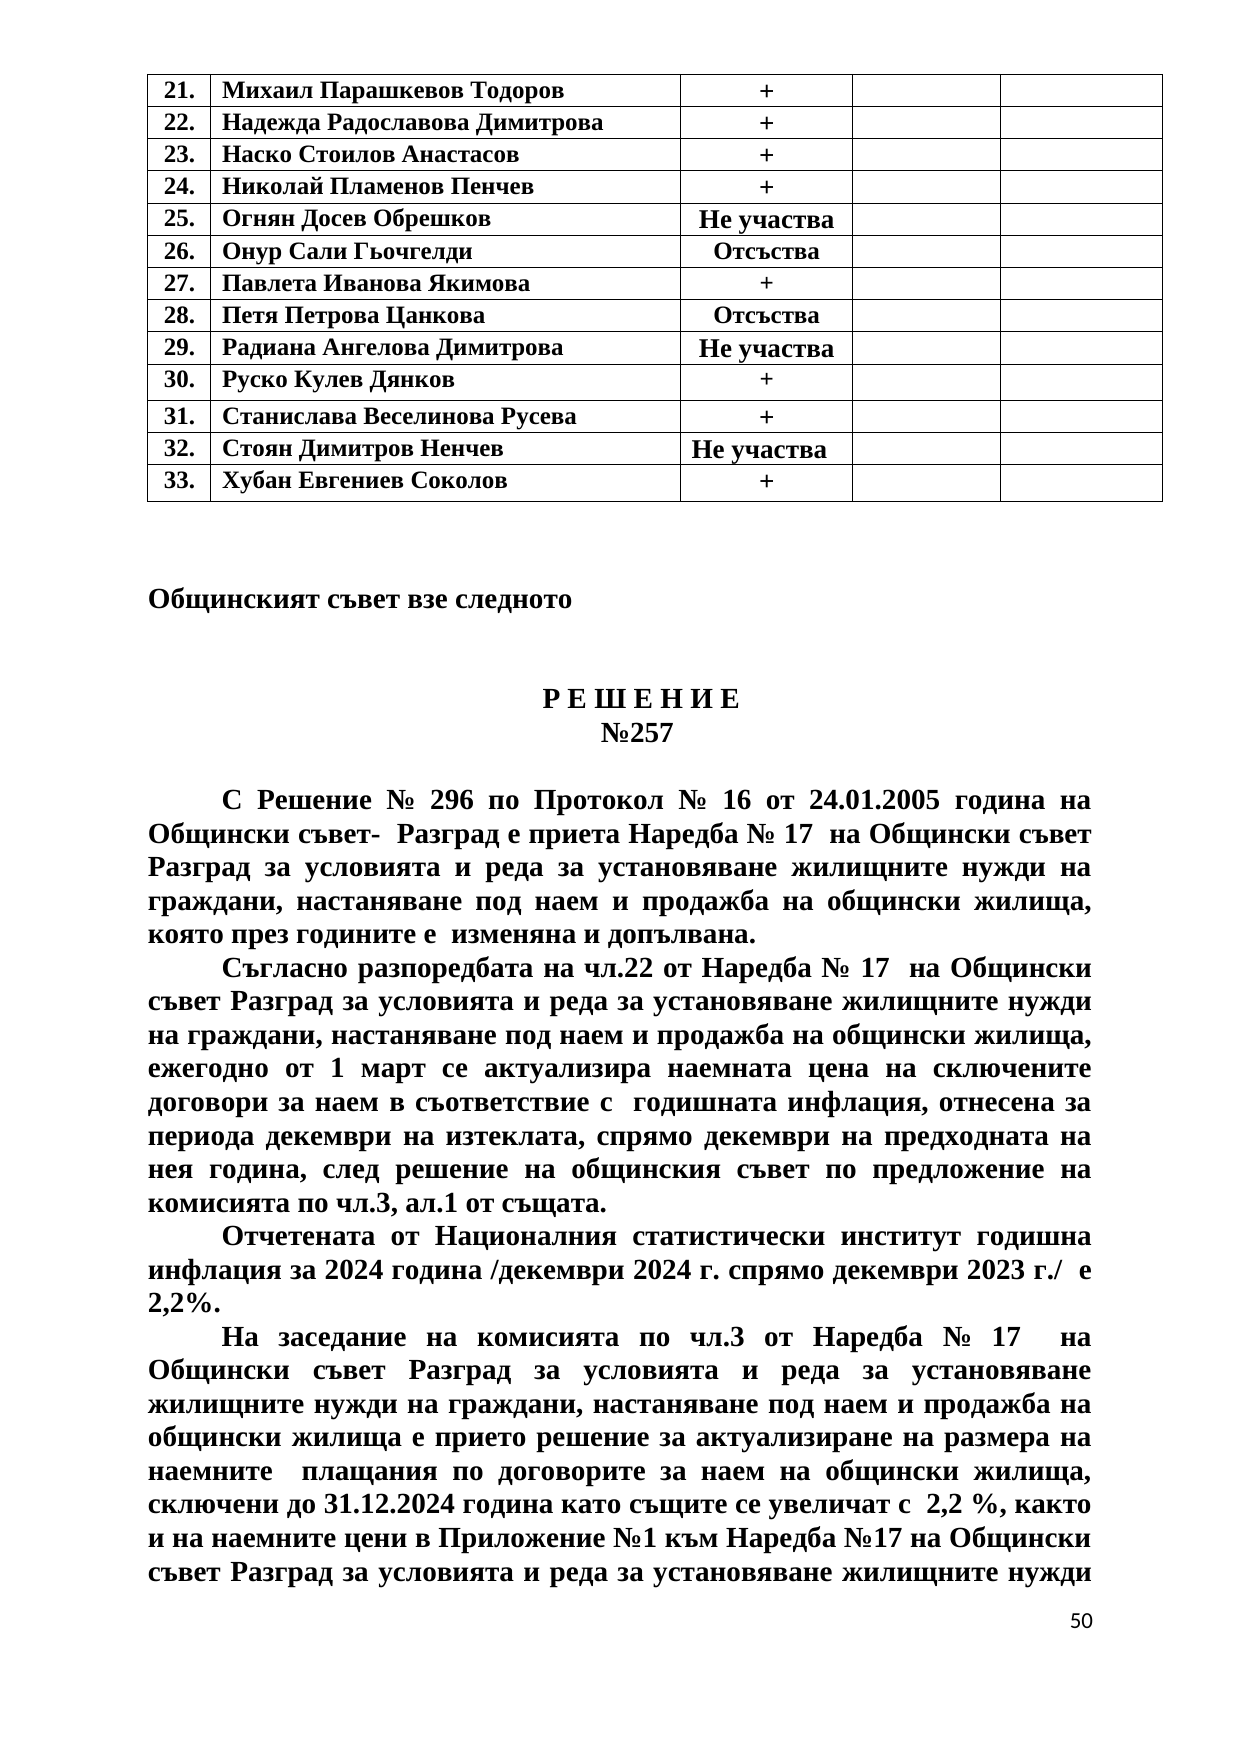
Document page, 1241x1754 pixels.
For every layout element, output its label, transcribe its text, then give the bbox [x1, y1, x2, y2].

table_cell Не участва [681, 204, 852, 235]
table_cell Станислава Веселинова Русева [211, 401, 680, 432]
table_cell [853, 107, 1000, 138]
table_cell 25. [148, 204, 210, 235]
table_cell [1001, 332, 1162, 363]
table_cell [853, 365, 1000, 400]
table_cell + [681, 107, 852, 138]
table_cell + [681, 465, 852, 501]
table_cell 33. [148, 465, 210, 501]
text Отчетената от Националния статистически институт годишна инфлация за 2024 година /декември 2024 г. спрямо декември 2023 г./ е 2,2%. [148, 1218, 1093, 1319]
table_cell [853, 433, 1000, 464]
table_cell [1001, 300, 1162, 331]
table_cell [853, 465, 1000, 501]
table_cell + [681, 401, 852, 432]
text Съгласно разпоредбата на чл.22 от Наредба № 17 на Общински съвет Разград за условията и реда за установяване жилищните нужди на граждани, настаняване под наем и продажба на общински жилища, ежегодно от 1 март се актуализира наемната цена на сключените договори за наем в съответствие с годишната инфлация, отнесена за периода декември на изтеклата, спрямо декември на предходната на нея година, след решение на общинския съвет по предложение на комисията по чл.3, ал.1 от същата. [148, 950, 1093, 1218]
table_cell [1001, 204, 1162, 235]
table_cell + [681, 365, 852, 400]
table_cell [1001, 236, 1162, 267]
table_cell 27. [148, 268, 210, 299]
table_cell Павлета Иванова Якимова [211, 268, 680, 299]
table_cell + [681, 171, 852, 202]
table_cell 21. [148, 75, 210, 106]
table_cell + [681, 75, 852, 106]
table_cell Радиана Ангелова Димитрова [211, 332, 680, 363]
table_cell [853, 171, 1000, 202]
table_cell Руско Кулев Дянков [211, 365, 680, 400]
table_cell [1001, 139, 1162, 170]
table_cell [1001, 365, 1162, 400]
table_cell 22. [148, 107, 210, 138]
table_cell [853, 204, 1000, 235]
table_cell [1001, 465, 1162, 501]
subtitle Р Е Ш Е Н И Е [148, 682, 1093, 715]
table_cell Отсъства [681, 300, 852, 331]
table_cell [1001, 107, 1162, 138]
table_cell 26. [148, 236, 210, 267]
table_cell [1001, 433, 1162, 464]
table_cell + [681, 139, 852, 170]
table_cell 23. [148, 139, 210, 170]
table_cell [1001, 401, 1162, 432]
table_cell 28. [148, 300, 210, 331]
table_cell [853, 332, 1000, 363]
table_cell 30. [148, 365, 210, 400]
table_cell Отсъства [681, 236, 852, 267]
table_cell [853, 268, 1000, 299]
table_cell 24. [148, 171, 210, 202]
text На заседание на комисията по чл.3 от Наредба № 17 на Общински съвет Разград за условията и реда за установяване жилищните нужди на граждани, настаняване под наем и продажба на общински жилища е прието решение за актуализиране на размера на наемните плащания по договорите за наем на общински жилища, сключени до 31.12.2024 година като същите се увеличат с 2,2 %, както и на наемните цени в Приложение №1 към Наредба №17 на Общински съвет Разград за условията и реда за установяване жилищните нужди [148, 1319, 1093, 1587]
table_cell [1001, 268, 1162, 299]
table_cell [1001, 75, 1162, 106]
table_cell [1001, 171, 1162, 202]
table_cell Наско Стоилов Анастасов [211, 139, 680, 170]
table_cell [853, 139, 1000, 170]
table_cell Не участва [681, 433, 852, 464]
table_cell 31. [148, 401, 210, 432]
table_cell [853, 236, 1000, 267]
table_cell 29. [148, 332, 210, 363]
table_cell [853, 300, 1000, 331]
table_cell Петя Петрова Цанкова [211, 300, 680, 331]
table_cell Надежда Радославова Димитрова [211, 107, 680, 138]
table_cell Михаил Парашкевов Тодоров [211, 75, 680, 106]
table_cell + [681, 268, 852, 299]
table_cell Не участва [681, 332, 852, 363]
table_cell Огнян Досев Обрешков [211, 204, 680, 235]
table_cell Хубан Евгениев Соколов [211, 465, 680, 501]
table_cell Стоян Димитров Ненчев [211, 433, 680, 464]
table_cell Николай Пламенов Пенчев [211, 171, 680, 202]
table_cell 32. [148, 433, 210, 464]
table_cell Онур Сали Гьочгелди [211, 236, 680, 267]
text С Решение № 296 по Протокол № 16 от 24.01.2005 година на Общински съвет- Разград е приета Наредба № 17 на Общински съвет Разград за условията и реда за установяване жилищните нужди на граждани, настаняване под наем и продажба на общински жилища, която през годините е изменяна и допълвана. [148, 782, 1093, 950]
subtitle №257 [148, 715, 1093, 749]
table_cell [853, 75, 1000, 106]
subtitle Общинският съвет взе следното [148, 581, 1093, 614]
table_cell [853, 401, 1000, 432]
